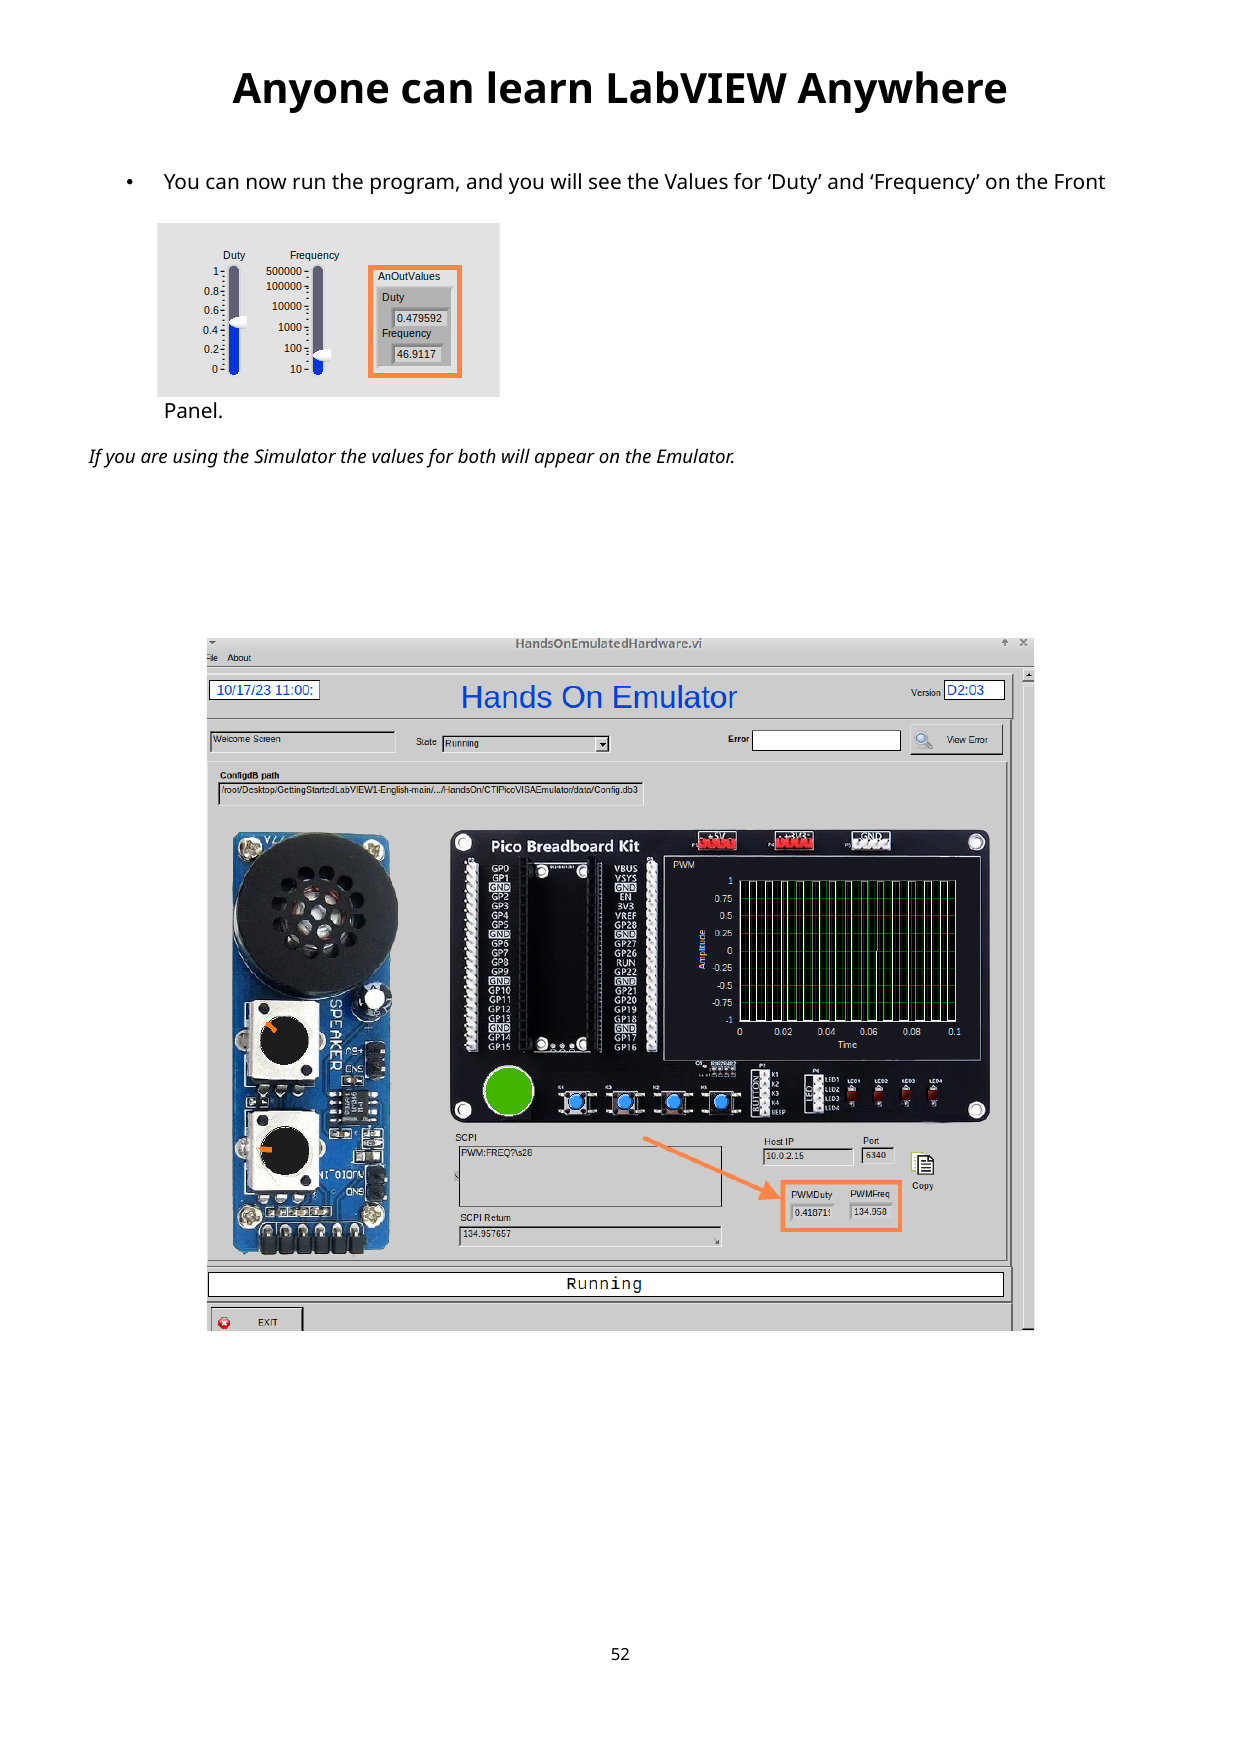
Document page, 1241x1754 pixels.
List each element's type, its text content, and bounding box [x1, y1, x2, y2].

text If you are using the Simulator the values for both will appear on the Emulator. [88, 443, 1152, 469]
picture [157, 223, 500, 397]
picture [206, 638, 1035, 1331]
list You can now run the program, and you will see the Values for ‘Duty’ and ‘Frequency’ on the Front Panel. [126, 167, 1152, 424]
